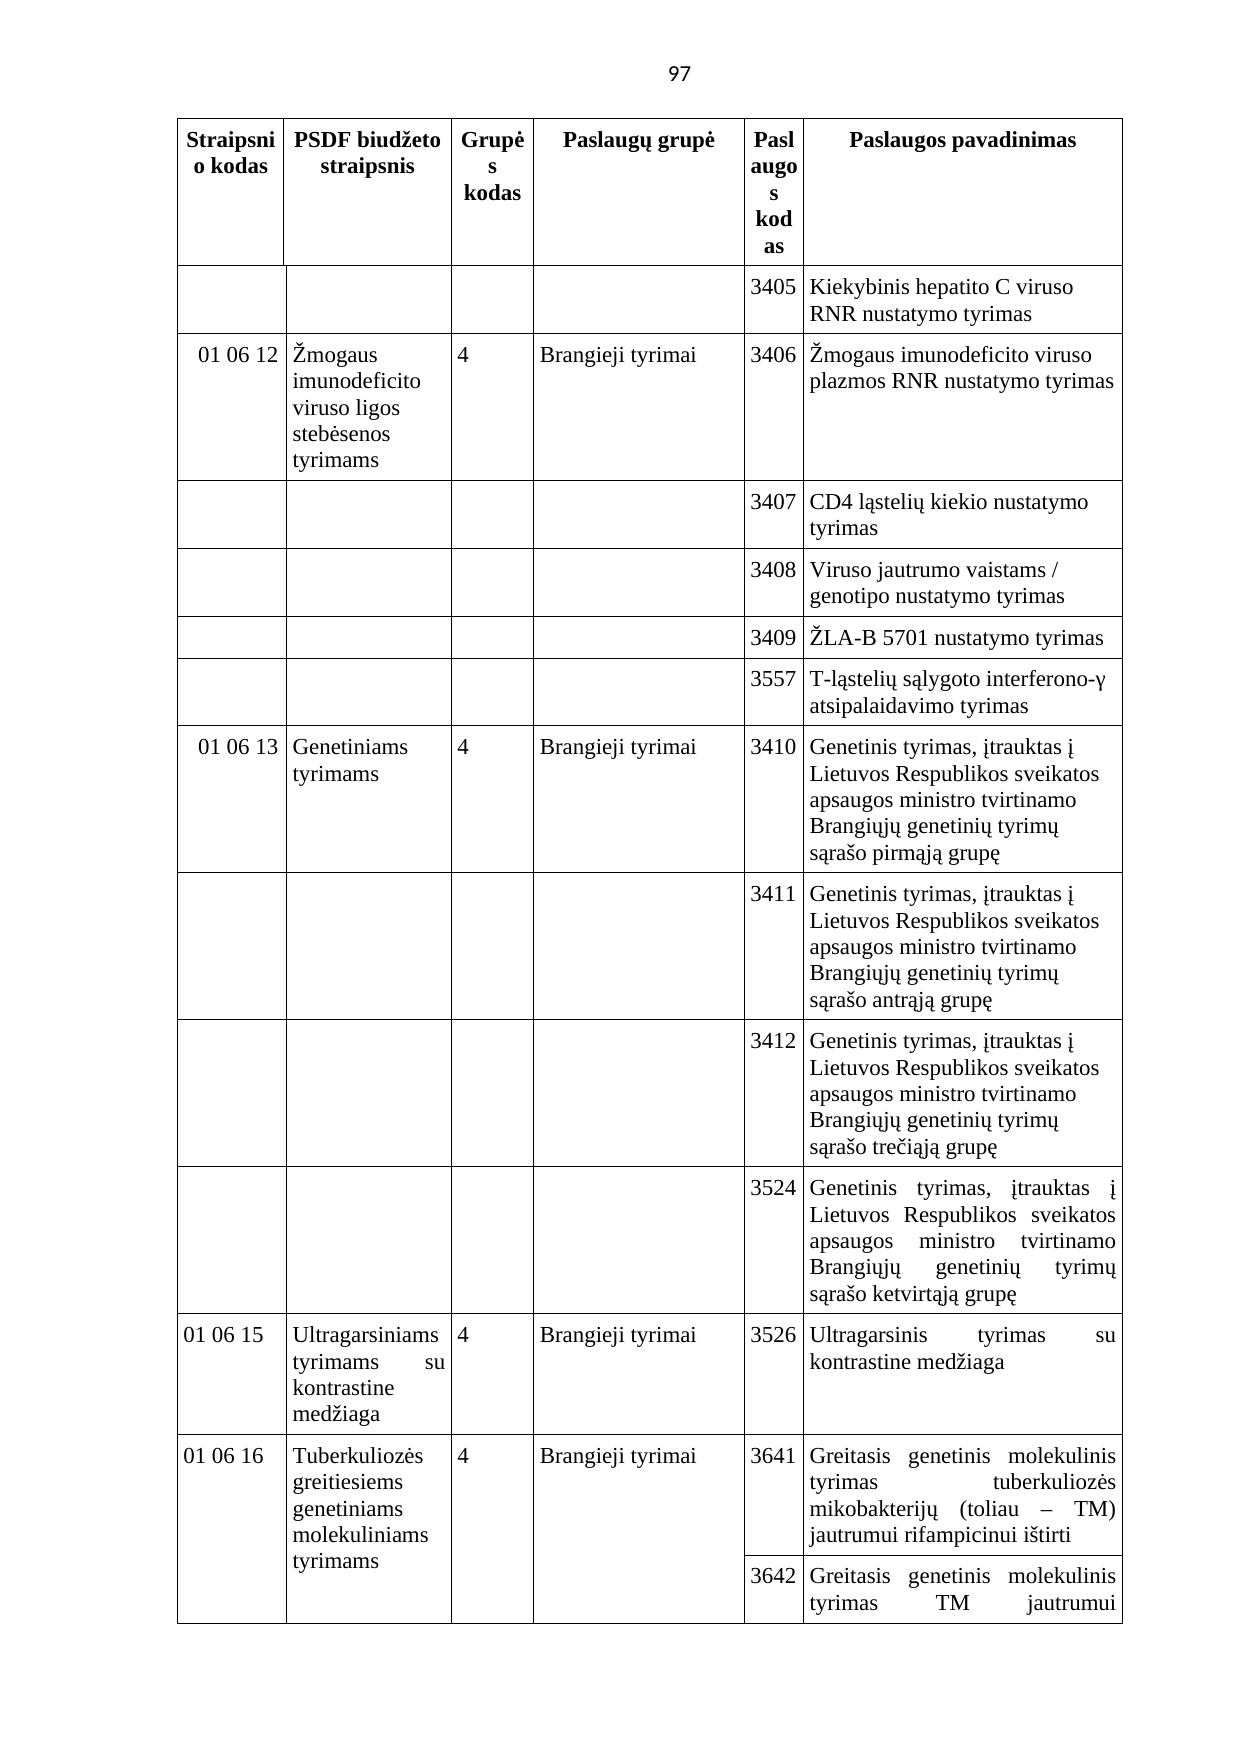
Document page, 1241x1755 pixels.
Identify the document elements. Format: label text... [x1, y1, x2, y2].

table_cell 3407 [745, 481, 803, 548]
table_cell [178, 266, 286, 333]
table_header Paslaugos pavadinimas [804, 119, 1122, 265]
table_cell [287, 1020, 451, 1166]
table_cell 01 06 12 [178, 334, 286, 480]
table_cell [452, 549, 533, 616]
table_header Paslaugos kodas [745, 119, 803, 265]
table_cell Genetiniams tyrimams [287, 726, 451, 872]
table_cell 01 06 16 [178, 1435, 286, 1622]
table_cell Greitasis genetinis molekulinis tyrimas tuberkuliozės mikobakterijų (toliau – TM) jautrumui rifampicinui ištirti [804, 1435, 1122, 1554]
table_cell [287, 873, 451, 1019]
table_header Paslaugų grupė [534, 119, 744, 265]
table_cell Genetinis tyrimas, įtrauktas į Lietuvos Respublikos sveikatos apsaugos ministro tvirtinamo Brangiųjų genetinių tyrimų sąrašo antrąją grupę [804, 873, 1122, 1019]
table_cell Viruso jautrumo vaistams / genotipo nustatymo tyrimas [804, 549, 1122, 616]
table_cell Žmogaus imunodeficito viruso ligos stebėsenos tyrimams [287, 334, 451, 480]
table_cell 4 [452, 1435, 533, 1622]
table_cell [452, 617, 533, 657]
table_cell Ultragarsinis tyrimas su kontrastine medžiaga [804, 1314, 1122, 1434]
table_cell 3405 [745, 266, 803, 333]
table_cell 4 [452, 726, 533, 872]
table_cell [534, 1167, 744, 1313]
table_cell 3642 [745, 1556, 803, 1622]
table_cell 3411 [745, 873, 803, 1019]
table_cell Kiekybinis hepatito C viruso RNR nustatymo tyrimas [804, 266, 1122, 333]
table_cell Brangieji tyrimai [534, 1435, 744, 1622]
table_cell [178, 1167, 286, 1313]
table_cell ŽLA-B 5701 nustatymo tyrimas [804, 617, 1122, 657]
table_cell [534, 617, 744, 657]
table_cell [534, 873, 744, 1019]
table_cell 3409 [745, 617, 803, 657]
table_cell 01 06 15 [178, 1314, 286, 1434]
table_cell [287, 1167, 451, 1313]
table_cell Genetinis tyrimas, įtrauktas į Lietuvos Respublikos sveikatos apsaugos ministro tvirtinamo Brangiųjų genetinių tyrimų sąrašo trečiąją grupę [804, 1020, 1122, 1166]
table_cell [452, 659, 533, 725]
table_cell [178, 617, 286, 657]
table_cell [178, 481, 286, 548]
table_cell 3524 [745, 1167, 803, 1313]
table_cell [534, 266, 744, 333]
table_cell T-ląstelių sąlygoto interferono-γ atsipalaidavimo tyrimas [804, 659, 1122, 725]
table_cell [178, 549, 286, 616]
table_cell 3406 [745, 334, 803, 480]
table_cell [534, 481, 744, 548]
table_header PSDF biudžeto straipsnis [284, 119, 451, 265]
table_cell 3641 [745, 1435, 803, 1554]
table_header Grupės kodas [452, 119, 533, 265]
table_cell [452, 1167, 533, 1313]
table_cell [178, 873, 286, 1019]
table_cell [534, 1020, 744, 1166]
table_cell Žmogaus imunodeficito viruso plazmos RNR nustatymo tyrimas [804, 334, 1122, 480]
table_cell [178, 1020, 286, 1166]
table_cell [287, 617, 451, 657]
table_cell CD4 ląstelių kiekio nustatymo tyrimas [804, 481, 1122, 548]
table_cell 4 [452, 334, 533, 480]
table_cell 4 [452, 1314, 533, 1434]
table_cell Brangieji tyrimai [534, 334, 744, 480]
table_cell [287, 549, 451, 616]
table_cell 3408 [745, 549, 803, 616]
table_cell 3412 [745, 1020, 803, 1166]
table_cell [534, 549, 744, 616]
table_cell 3557 [745, 659, 803, 725]
table_cell [452, 1020, 533, 1166]
table_cell [452, 873, 533, 1019]
table_cell Genetinis tyrimas, įtrauktas į Lietuvos Respublikos sveikatos apsaugos ministro tvirtinamo Brangiųjų genetinių tyrimų sąrašo pirmąją grupę [804, 726, 1122, 872]
table_cell 01 06 13 [178, 726, 286, 872]
table_cell [534, 659, 744, 725]
table_cell Tuberkuliozės greitiesiems genetiniams molekuliniams tyrimams [287, 1435, 451, 1622]
table_cell [287, 266, 451, 333]
table_cell [452, 481, 533, 548]
table_cell [452, 266, 533, 333]
table_cell [287, 481, 451, 548]
table_cell 3526 [745, 1314, 803, 1434]
table_cell Genetinis tyrimas, įtrauktas į Lietuvos Respublikos sveikatos apsaugos ministro tvirtinamo Brangiųjų genetinių tyrimų sąrašo ketvirtąją grupę [804, 1167, 1122, 1313]
table_cell [287, 659, 451, 725]
table_cell 3410 [745, 726, 803, 872]
table_cell [178, 659, 286, 725]
table_cell Greitasis genetinis molekulinis tyrimas TM jautrumui [804, 1556, 1122, 1622]
table_cell Brangieji tyrimai [534, 726, 744, 872]
table_cell Brangieji tyrimai [534, 1314, 744, 1434]
table_header Straipsnio kodas [178, 119, 283, 265]
table_cell Ultragarsiniams tyrimams su kontrastine medžiaga [287, 1314, 451, 1434]
